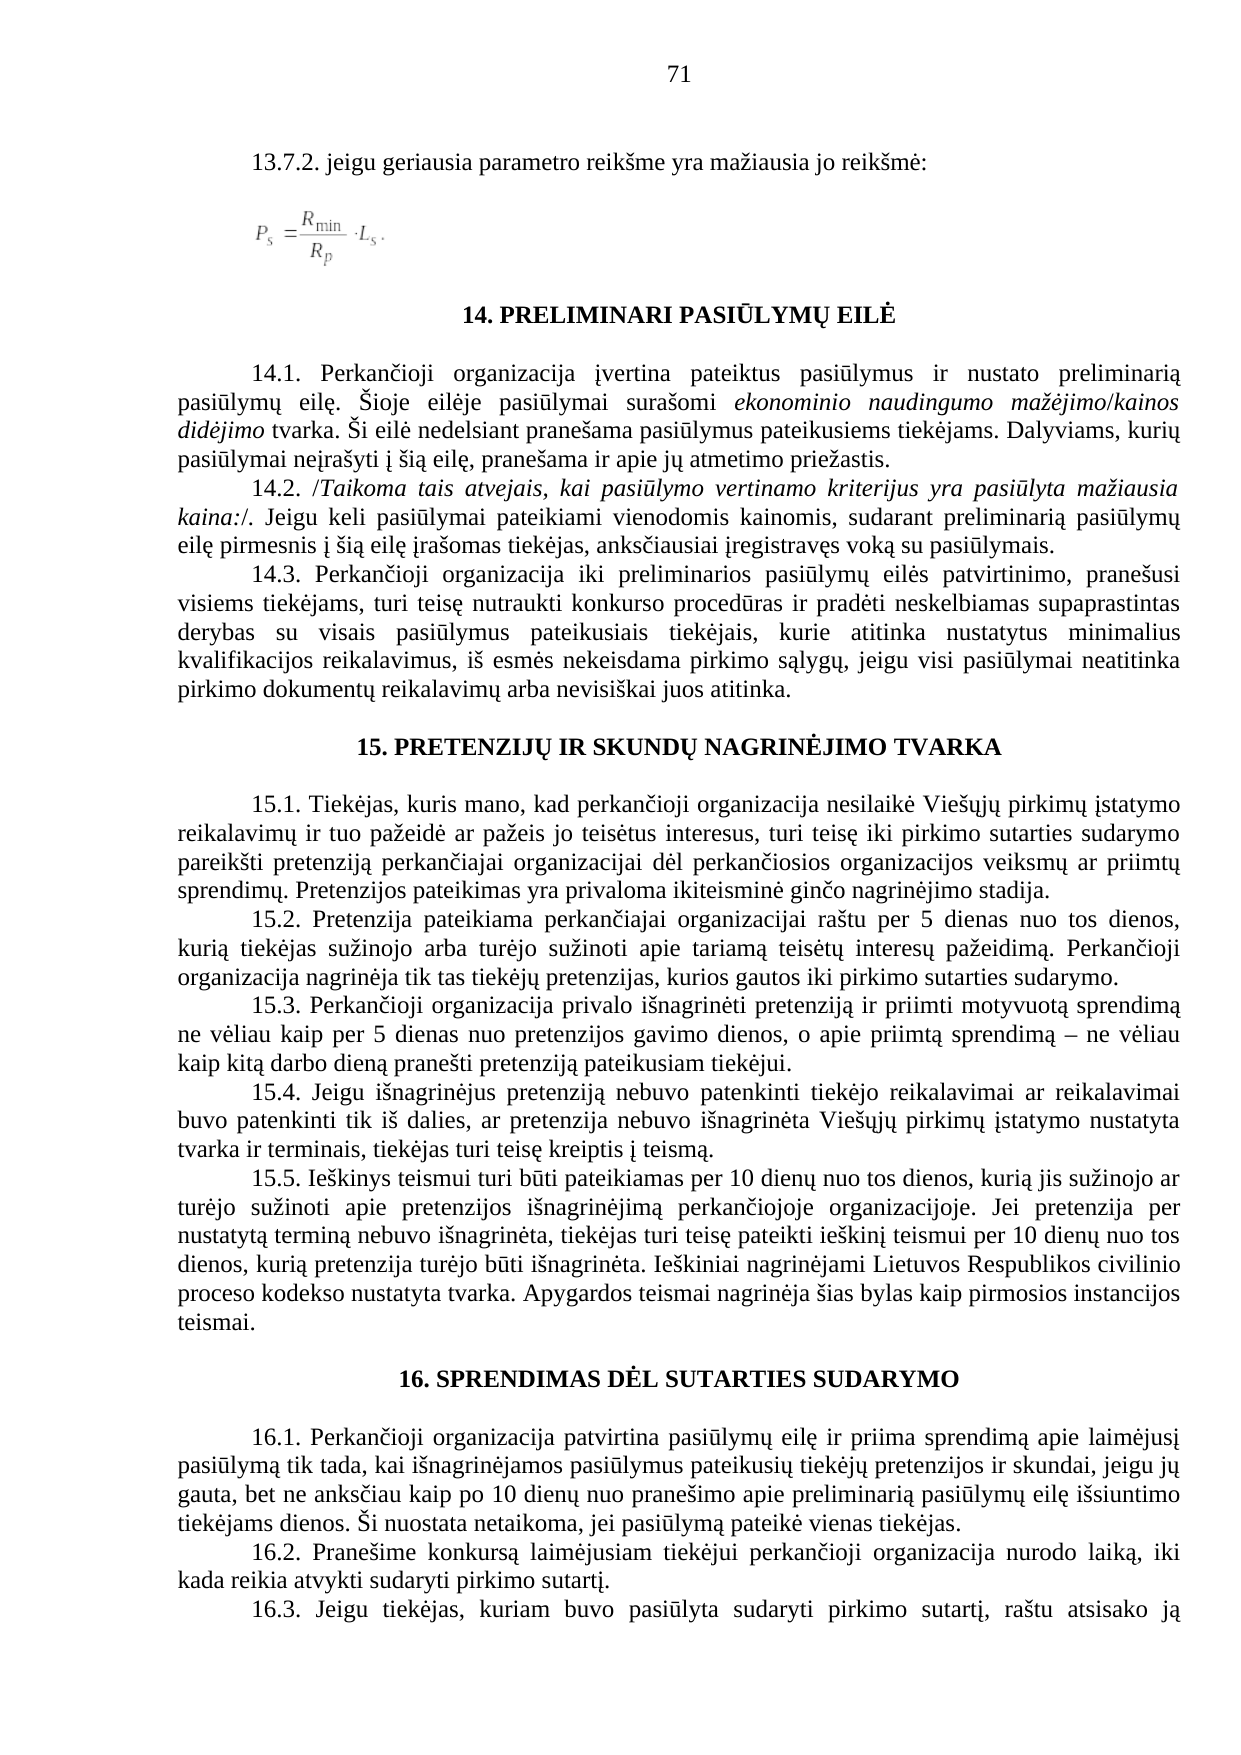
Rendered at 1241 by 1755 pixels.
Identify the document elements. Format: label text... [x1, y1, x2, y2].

text 15.3. Perkančioji organizacija privalo išnagrinėti pretenziją ir priimti motyvuotą sprendimą ne vėliau kaip per 5 dienas nuo pretenzijos gavimo dienos, o apie priimtą sprendimą – ne vėliau kaip kitą darbo dieną pranešti pretenziją pateikusiam tiekėjui. [177, 990, 1181, 1077]
text 14.2. /Taikoma tais atvejais, kai pasiūlymo vertinamo kriterijus yra pasiūlyta mažiausia kaina:/. Jeigu keli pasiūlymai pateikiami vienodomis kainomis, sudarant preliminarią pasiūlymų eilę pirmesnis į šią eilę įrašomas tiekėjas, anksčiausiai įregistravęs voką su pasiūlymais. [177, 473, 1181, 559]
text 14.3. Perkančioji organizacija iki preliminarios pasiūlymų eilės patvirtinimo, pranešusi visiems tiekėjams, turi teisę nutraukti konkurso procedūras ir pradėti neskelbiamas supaprastintas derybas su visais pasiūlymus pateikusiais tiekėjais, kurie atitinka nustatytus minimalius kvalifikacijos reikalavimus, iš esmės nekeisdama pirkimo sąlygų, jeigu visi pasiūlymai neatitinka pirkimo dokumentų reikalavimų arba nevisiškai juos atitinka. [177, 559, 1181, 703]
text 16.1. Perkančioji organizacija patvirtina pasiūlymų eilę ir priima sprendimą apie laimėjusį pasiūlymą tik tada, kai išnagrinėjamos pasiūlymus pateikusių tiekėjų pretenzijos ir skundai, jeigu jų gauta, bet ne anksčiau kaip po 10 dienų nuo pranešimo apie preliminarią pasiūlymų eilę išsiuntimo tiekėjams dienos. Ši nuostata netaikoma, jei pasiūlymą pateikė vienas tiekėjas. [177, 1422, 1181, 1537]
text 14.1. Perkančioji organizacija įvertina pateiktus pasiūlymus ir nustato preliminarią pasiūlymų eilę. Šioje eilėje pasiūlymai surašomi ekonominio naudingumo mažėjimo/kainos didėjimo tvarka. Ši eilė nedelsiant pranešama pasiūlymus pateikusiems tiekėjams. Dalyviams, kurių pasiūlymai neįrašyti į šią eilę, pranešama ir apie jų atmetimo priežastis. [177, 358, 1181, 473]
text 15. PRETENZIJŲ IR SKUNDŲ NAGRINĖJIMO TVARKA [177, 732, 1181, 760]
text 15.4. Jeigu išnagrinėjus pretenziją nebuvo patenkinti tiekėjo reikalavimai ar reikalavimai buvo patenkinti tik iš dalies, ar pretenzija nebuvo išnagrinėta Viešųjų pirkimų įstatymo nustatyta tvarka ir terminais, tiekėjas turi teisę kreiptis į teismą. [177, 1077, 1181, 1163]
text 15.2. Pretenzija pateikiama perkančiajai organizacijai raštu per 5 dienas nuo tos dienos, kurią tiekėjas sužinojo arba turėjo sužinoti apie tariamą teisėtų interesų pažeidimą. Perkančioji organizacija nagrinėja tik tas tiekėjų pretenzijas, kurios gautos iki pirkimo sutarties sudarymo. [177, 904, 1181, 990]
text 16.3. Jeigu tiekėjas, kuriam buvo pasiūlyta sudaryti pirkimo sutartį, raštu atsisako ją [177, 1594, 1181, 1623]
text 16.2. Pranešime konkursą laimėjusiam tiekėjui perkančioji organizacija nurodo laiką, iki kada reikia atvykti sudaryti pirkimo sutartį. [177, 1537, 1181, 1594]
text 15.1. Tiekėjas, kuris mano, kad perkančioji organizacija nesilaikė Viešųjų pirkimų įstatymo reikalavimų ir tuo pažeidė ar pažeis jo teisėtus interesus, turi teisę iki pirkimo sutarties sudarymo pareikšti pretenziją perkančiajai organizacijai dėl perkančiosios organizacijos veiksmų ar priimtų sprendimų. Pretenzijos pateikimas yra privaloma ikiteisminė ginčo nagrinėjimo stadija. [177, 789, 1181, 904]
text 16. SPRENDIMAS DĖL SUTARTIES SUDARYMO [177, 1364, 1181, 1393]
text 14. PRELIMINARI PASIŪLYMŲ EILĖ [177, 300, 1181, 329]
text 15.5. Ieškinys teismui turi būti pateikiamas per 10 dienų nuo tos dienos, kurią jis sužinojo ar turėjo sužinoti apie pretenzijos išnagrinėjimą perkančiojoje organizacijoje. Jei pretenzija per nustatytą terminą nebuvo išnagrinėta, tiekėjas turi teisę pateikti ieškinį teismui per 10 dienų nuo tos dienos, kurią pretenzija turėjo būti išnagrinėta. Ieškiniai nagrinėjami Lietuvos Respublikos civilinio proceso kodekso nustatyta tvarka. Apygardos teismai nagrinėja šias bylas kaip pirmosios instancijos teismai. [177, 1163, 1181, 1335]
text 13.7.2. jeigu geriausia parametro reikšme yra mažiausia jo reikšmė: [177, 147, 1181, 176]
